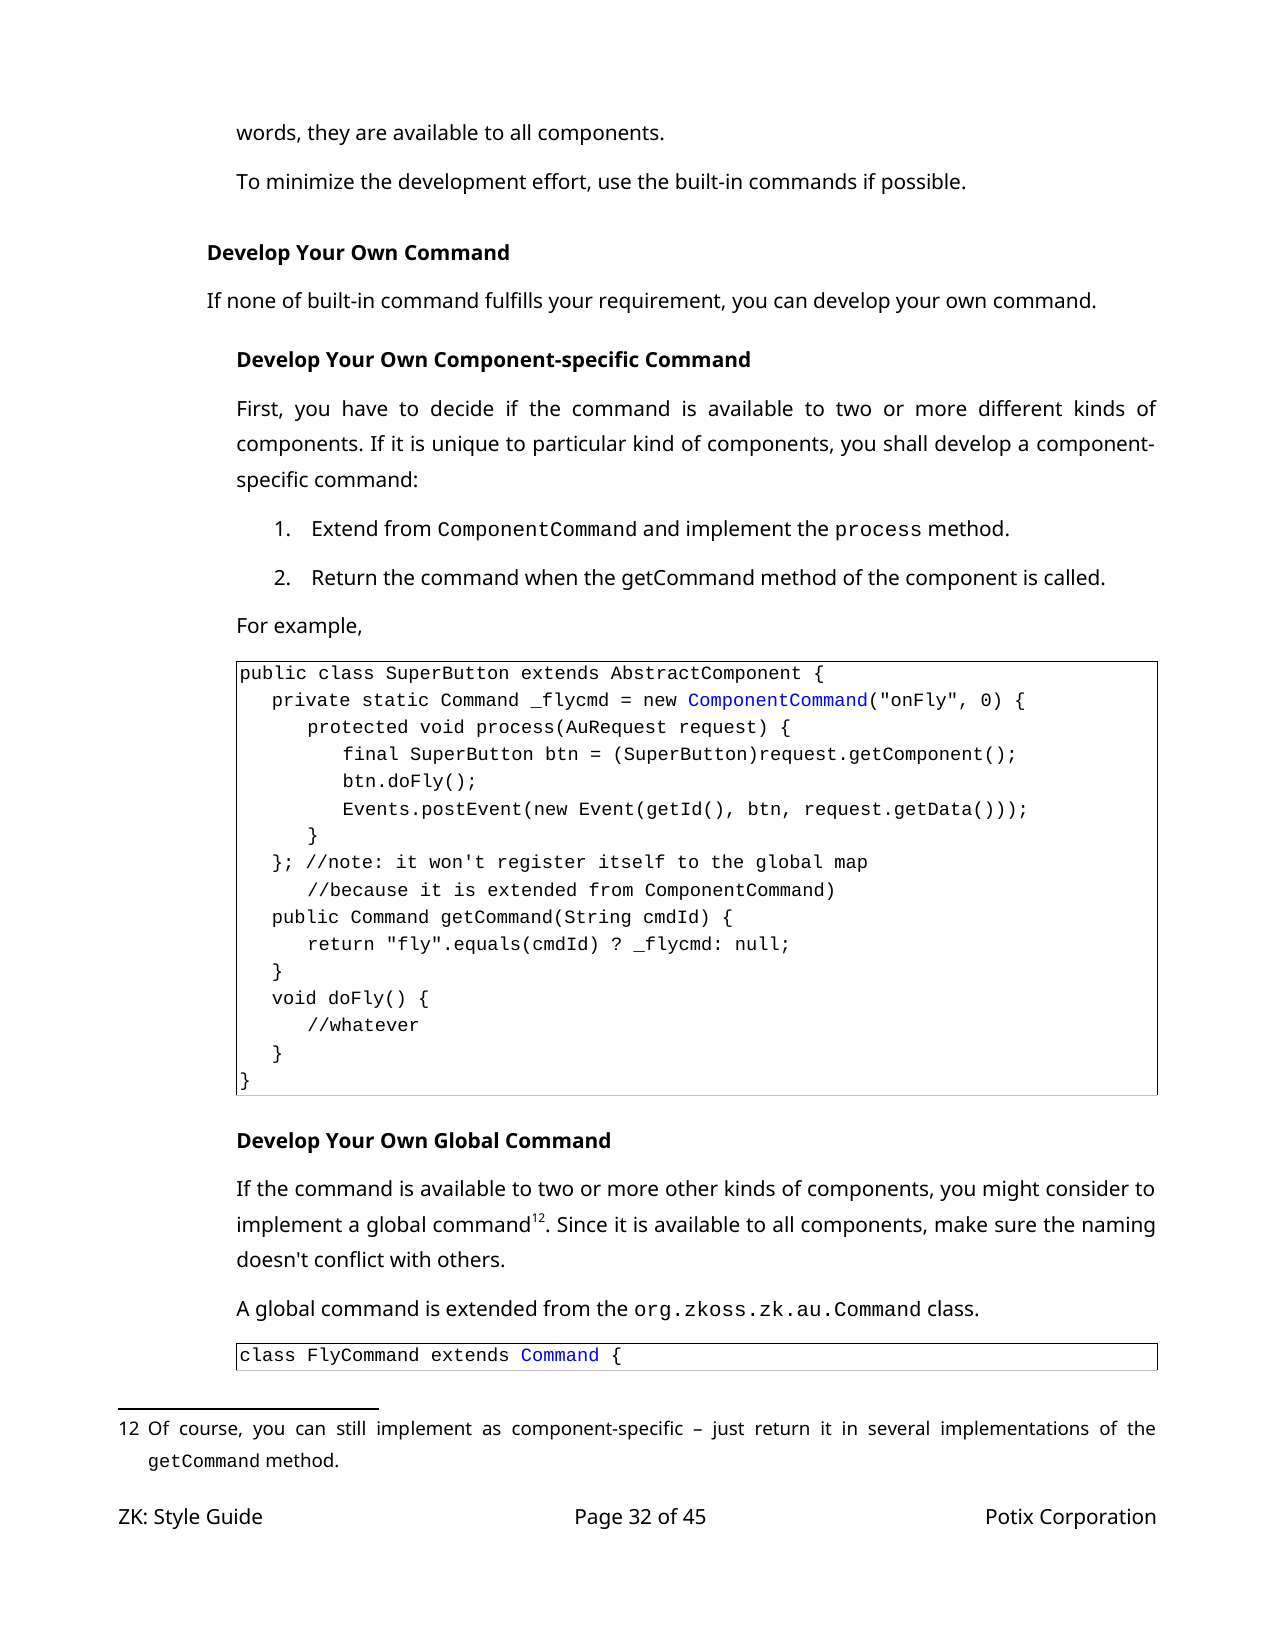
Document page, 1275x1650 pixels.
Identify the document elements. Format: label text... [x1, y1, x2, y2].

text //because it is extended from ComponentCommand) [237, 877, 1157, 902]
text First, you have to decide if the command is available to two or more different kinds of components. If it is unique to particular kind of components, you shall develop a component-specific command: [236, 394, 1157, 493]
text final SuperButton btn = (SuperButton)request.getComponent(); [237, 742, 1157, 766]
text If the command is available to two or more other kinds of components, you might consider to implement a global command. Since it is available to all components, make sure the naming doesn't conflict with others. [236, 1174, 1157, 1273]
text To minimize the development effort, use the built-in commands if possible. [236, 167, 1157, 195]
text } [237, 1068, 1157, 1095]
text } [237, 1041, 1157, 1065]
subtitle Develop Your Own Global Command [236, 1126, 1157, 1154]
list Extend from ComponentCommand and implement the process method. [274, 514, 1157, 542]
text Events.postEvent(new Event(getId(), btn, request.getData())); } [237, 796, 1157, 847]
text If none of built-in command fulfills your requirement, you can develop your own command. [207, 287, 1157, 315]
text protected void process(AuRequest request) { [237, 715, 1157, 739]
text Of course, you can still implement as component-specific – just return it in several implementations of the getCommand method. [118, 1415, 1157, 1473]
text btn.doFly(); [237, 769, 1157, 793]
text void doFly() { [237, 986, 1157, 1010]
text //whatever [237, 1013, 1157, 1038]
text class FlyCommand extends Command { [237, 1344, 1157, 1370]
text }; //note: it won't register itself to the global map [237, 850, 1157, 874]
text For example, [236, 612, 1157, 640]
subtitle Develop Your Own Command [207, 238, 1157, 266]
list Return the command when the getCommand method of the component is called. [274, 563, 1157, 591]
text return "fly".equals(cmdId) ? _flycmd: null; [237, 932, 1157, 956]
text public class SuperButton extends AbstractComponent { [237, 662, 1157, 685]
text words, they are available to all components. [236, 118, 1157, 146]
text public Command getCommand(String cmdId) { [237, 904, 1157, 929]
text private static Command _flycmd = new ComponentCommand("onFly", 0) { [237, 688, 1157, 712]
text } [237, 959, 1157, 983]
subtitle Develop Your Own Component-specific Command [236, 346, 1157, 374]
text A global command is extended from the org.zkoss.zk.au.Command class. [236, 1294, 1157, 1322]
